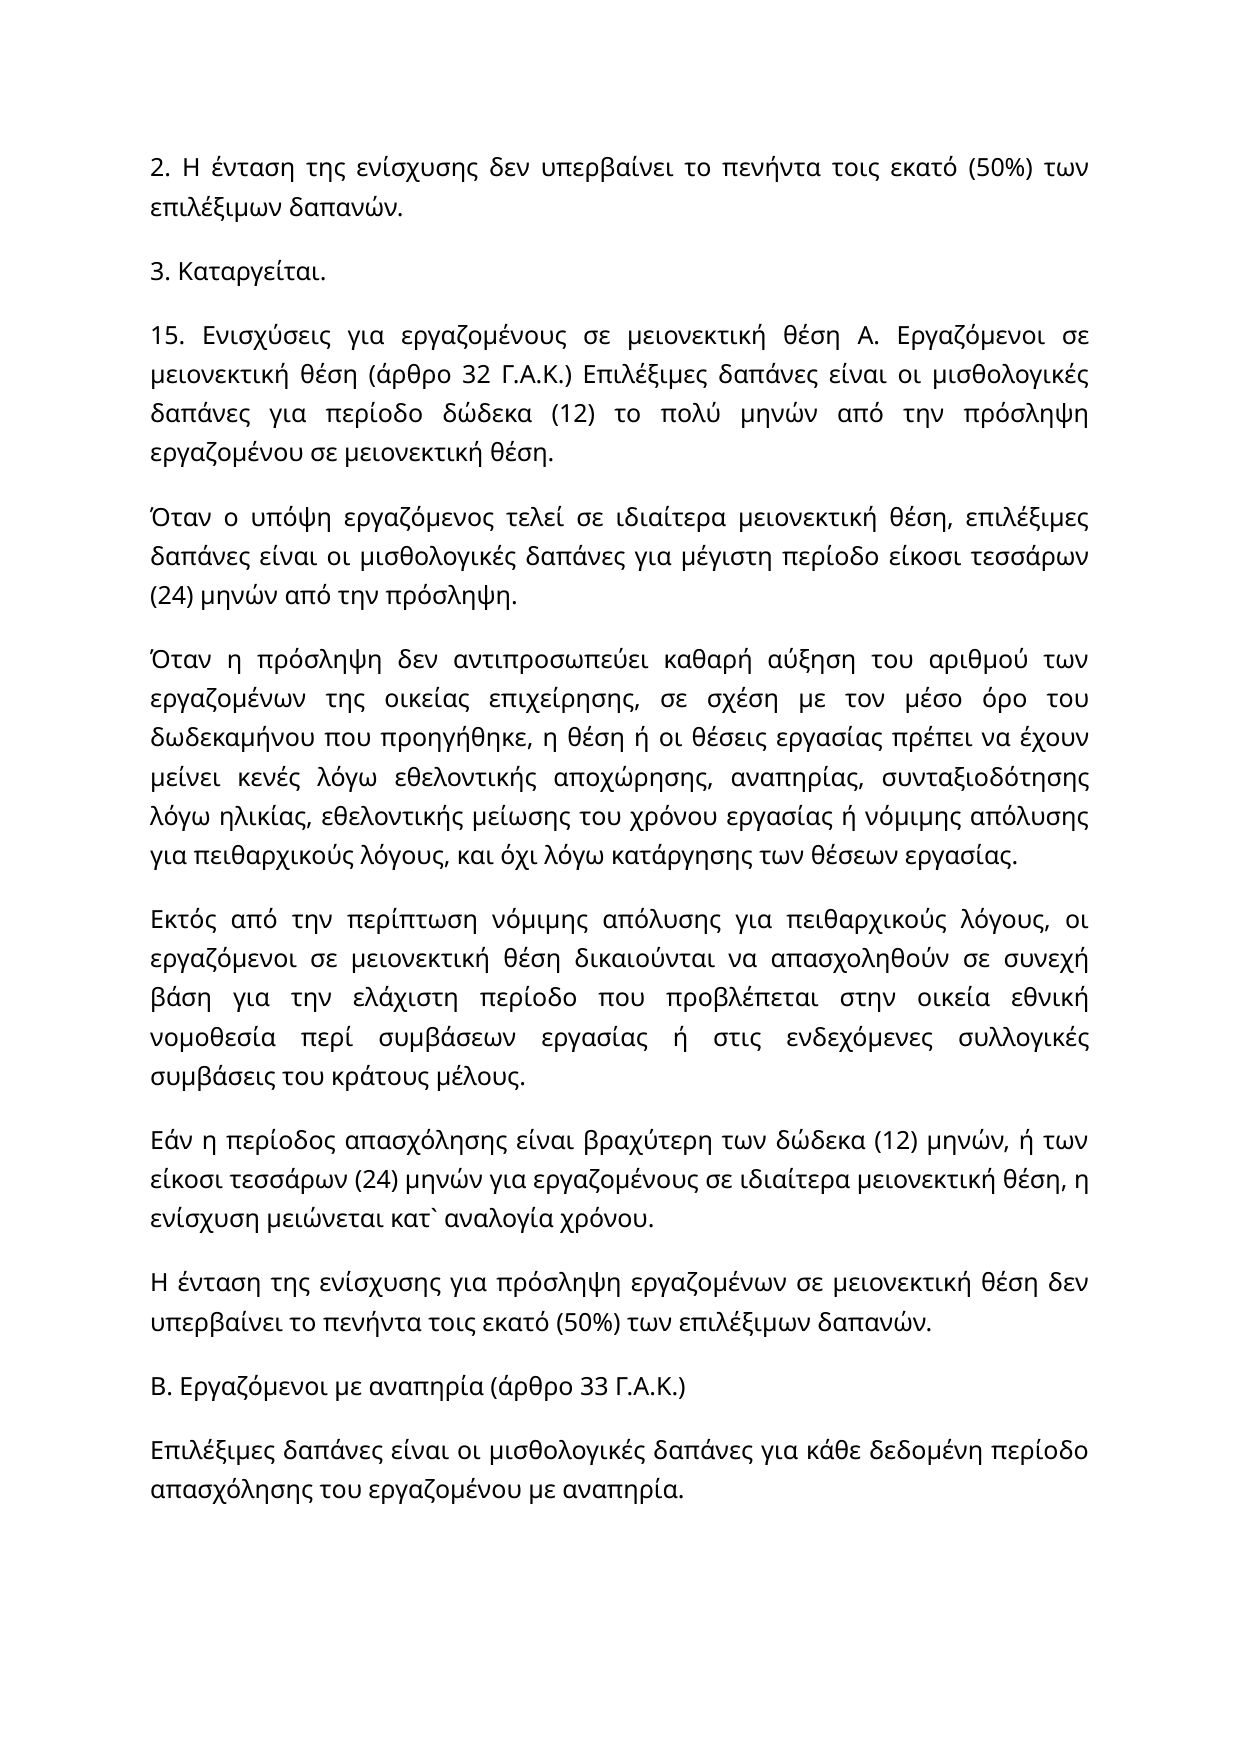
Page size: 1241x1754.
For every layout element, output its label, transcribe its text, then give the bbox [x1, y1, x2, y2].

text Εκτός από την περίπτωση νόμιμης απόλυσης για πειθαρχικούς λόγους, οι εργαζόμενοι σε μειονεκτική θέση δικαιούνται να απασχοληθούν σε συνεχή βάση για την ελάχιστη περίοδο που προβλέπεται στην οικεία εθνική νομοθεσία περί συμβάσεων εργασίας ή στις ενδεχόμενες συλλογικές συμβάσεις του κράτους μέλους. [150, 902, 1090, 1092]
text 3. Καταργείται. [150, 253, 1090, 287]
text Όταν ο υπόψη εργαζόμενος τελεί σε ιδιαίτερα μειονεκτική θέση, επιλέξιμες δαπάνες είναι οι μισθολογικές δαπάνες για μέγιστη περίοδο είκοσι τεσσάρων (24) μηνών από την πρόσληψη. [150, 499, 1090, 612]
text Β. Εργαζόμενοι με αναπηρία (άρθρο 33 Γ.Α.Κ.) [150, 1368, 1090, 1402]
text Η ένταση της ενίσχυσης για πρόσληψη εργαζομένων σε μειονεκτική θέση δεν υπερβαίνει το πενήντα τοις εκατό (50%) των επιλέξιμων δαπανών. [150, 1265, 1090, 1338]
text Επιλέξιμες δαπάνες είναι οι μισθολογικές δαπάνες για κάθε δεδομένη περίοδο απασχόλησης του εργαζομένου με αναπηρία. [150, 1432, 1090, 1506]
text Εάν η περίοδος απασχόλησης είναι βραχύτερη των δώδεκα (12) μηνών, ή των είκοσι τεσσάρων (24) μηνών για εργαζομένους σε ιδιαίτερα μειονεκτική θέση, η ενίσχυση μειώνεται κατ` αναλογία χρόνου. [150, 1122, 1090, 1235]
text 15. Ενισχύσεις για εργαζομένους σε μειονεκτική θέση Α. Εργαζόμενοι σε μειονεκτική θέση (άρθρο 32 Γ.Α.Κ.) Επιλέξιμες δαπάνες είναι οι μισθολογικές δαπάνες για περίοδο δώδεκα (12) το πολύ μηνών από την πρόσληψη εργαζομένου σε μειονεκτική θέση. [150, 317, 1090, 469]
text Όταν η πρόσληψη δεν αντιπροσωπεύει καθαρή αύξηση του αριθμού των εργαζομένων της οικείας επιχείρησης, σε σχέση με τον μέσο όρο του δωδεκαμήνου που προηγήθηκε, η θέση ή οι θέσεις εργασίας πρέπει να έχουν μείνει κενές λόγω εθελοντικής αποχώρησης, αναπηρίας, συνταξιοδότησης λόγω ηλικίας, εθελοντικής μείωσης του χρόνου εργασίας ή νόμιμης απόλυσης για πειθαρχικούς λόγους, και όχι λόγω κατάργησης των θέσεων εργασίας. [150, 642, 1090, 872]
text 2. Η ένταση της ενίσχυσης δεν υπερβαίνει το πενήντα τοις εκατό (50%) των επιλέξιμων δαπανών. [150, 150, 1090, 223]
